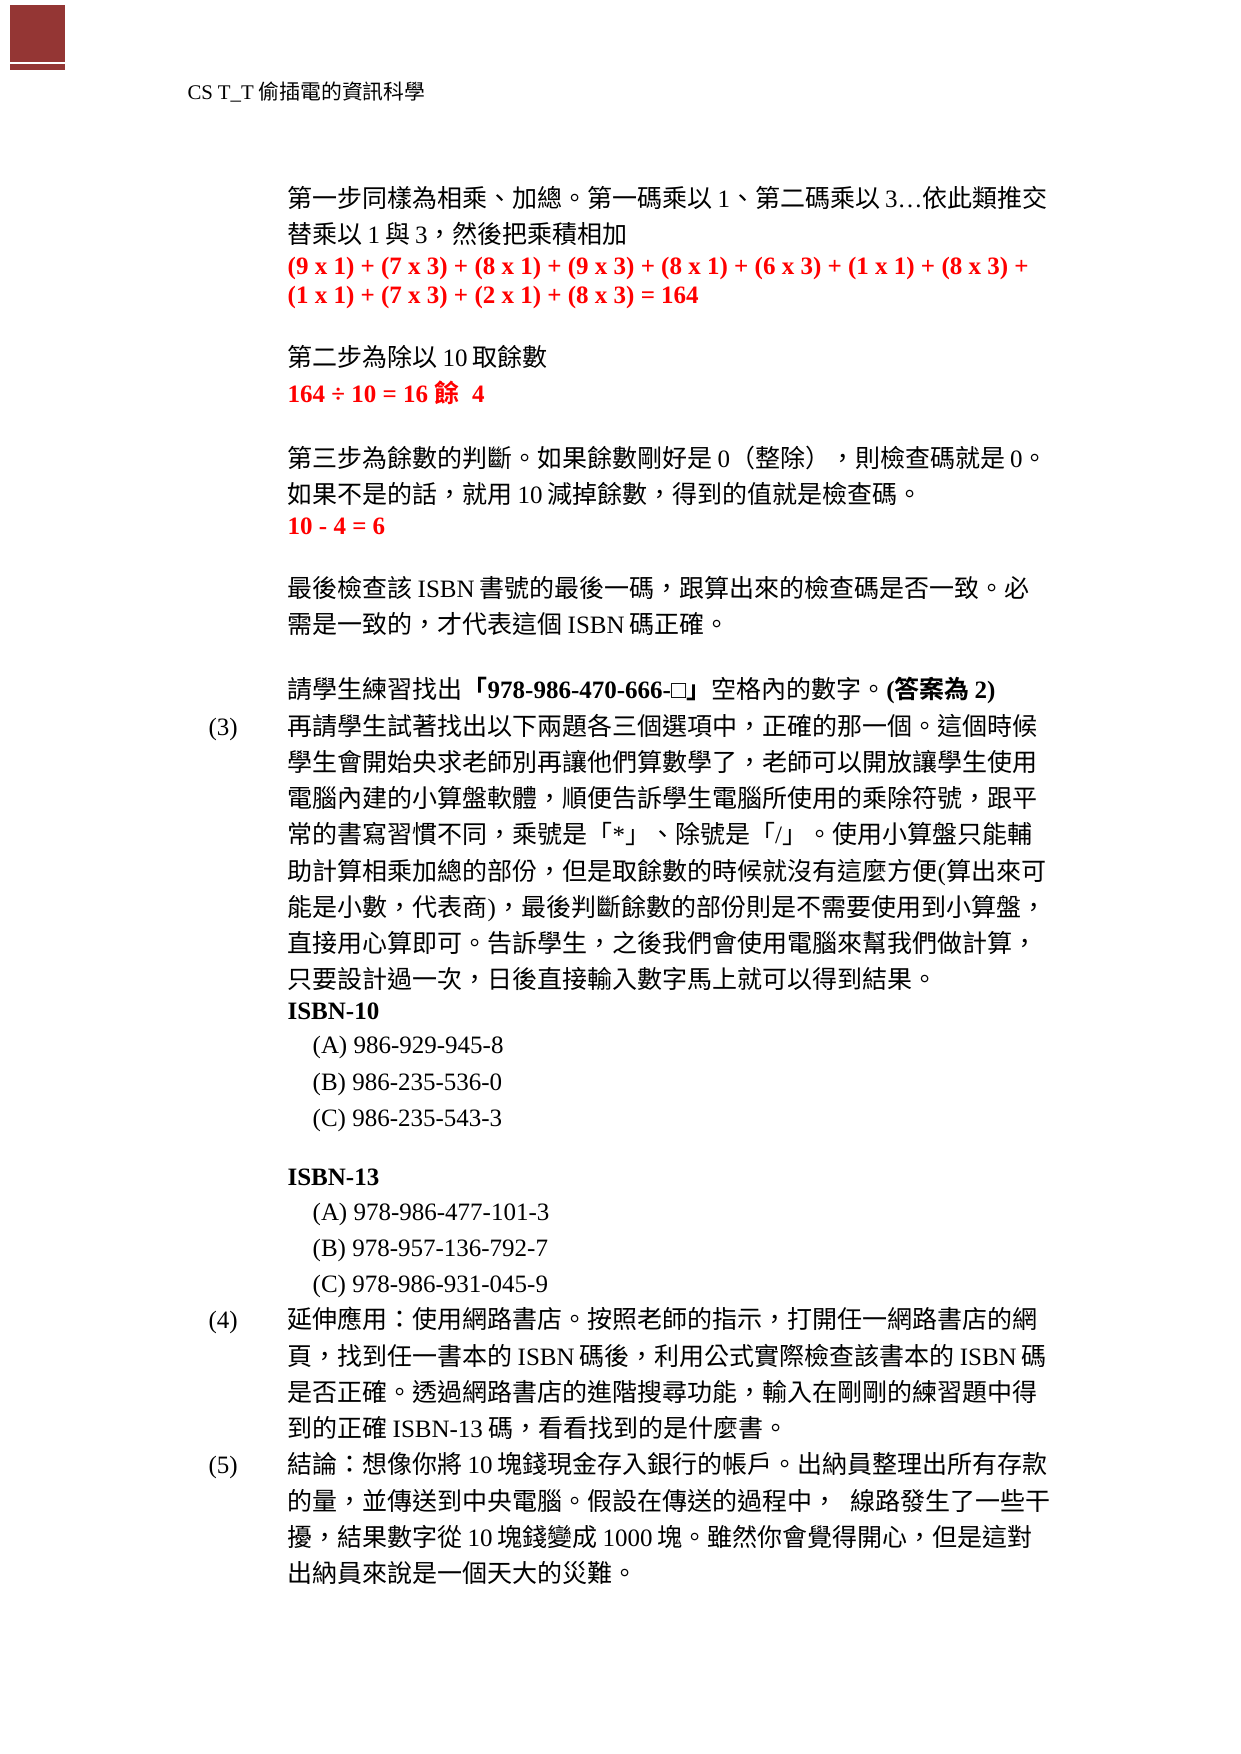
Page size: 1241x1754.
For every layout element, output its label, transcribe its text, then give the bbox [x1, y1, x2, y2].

text 第二步為除以10取餘數 [287, 337, 1053, 374]
text 第三步為餘數的判斷。如果餘數剛好是0（整除），則檢查碼就是0。如果不是的話，就用10減掉餘數，得到的值就是檢查碼。 [287, 439, 1053, 511]
text 最後檢查該ISBN書號的最後一碼，跟算出來的檢查碼是否一致。必需是一致的，才代表這個ISBN碼正確。 [287, 569, 1053, 641]
text 10 - 4 = 6 [287, 511, 1053, 540]
text 164 ÷ 10 = 16 餘 4 [287, 374, 1053, 410]
text (B) 986-235-536-0 [287, 1061, 1053, 1097]
list 延伸應用：使用網路書店。按照老師的指示，打開任一網路書店的網頁，找到任一書本的ISBN碼後，利用公式實際檢查該書本的ISBN碼是否正確。透過網路書店的進階搜尋功能，輸入在剛剛的練習題中得到的正確ISBN-13碼，看看找到的是什麼書。 [237, 1300, 1053, 1445]
text (A) 986-929-945-8 [287, 1025, 1053, 1061]
text (C) 986-235-543-3 [287, 1097, 1053, 1134]
text 第一步同樣為相乘、加總。第一碼乘以1、第二碼乘以3…依此類推交替乘以1與3，然後把乘積相加 [287, 179, 1053, 251]
text (C) 978-986-931-045-9 [287, 1264, 1053, 1300]
text (9 x 1) + (7 x 3) + (8 x 1) + (9 x 3) + (8 x 1) + (6 x 3) + (1 x 1) + (8 x 3) + (1 x 1) + (7 x 3) + (2 x 1) + (8 x 3) = 164 [287, 251, 1053, 309]
list 結論：想像你將10塊錢現金存入銀行的帳戶。出納員整理出所有存款的量，並傳送到中央電腦。假設在傳送的過程中， 線路發生了一些干擾，結果數字從10塊錢變成1000塊。雖然你會覺得開心，但是這對出納員來說是一個天大的災難。 [237, 1445, 1053, 1590]
text 請學生練習找出「978-986-470-666-□」空格內的數字。(答案為2) [287, 670, 1053, 706]
text (B) 978-957-136-792-7 [287, 1227, 1053, 1264]
list 再請學生試著找出以下兩題各三個選項中，正確的那一個。這個時候學生會開始央求老師別再讓他們算數學了，老師可以開放讓學生使用電腦內建的小算盤軟體，順便告訴學生電腦所使用的乘除符號，跟平常的書寫習慣不同，乘號是「*」、除號是「/」。使用小算盤只能輔助計算相乘加總的部份，但是取餘數的時候就沒有這麼方便(算出來可能是小數，代表商)，最後判斷餘數的部份則是不需要使用到小算盤，直接用心算即可。告訴學生，之後我們會使用電腦來幫我們做計算，只要設計過一次，日後直接輸入數字馬上就可以得到結果。 ISBN-10 [237, 706, 1053, 1025]
text (A) 978-986-477-101-3 [287, 1191, 1053, 1227]
text ISBN-13 [287, 1162, 1053, 1191]
